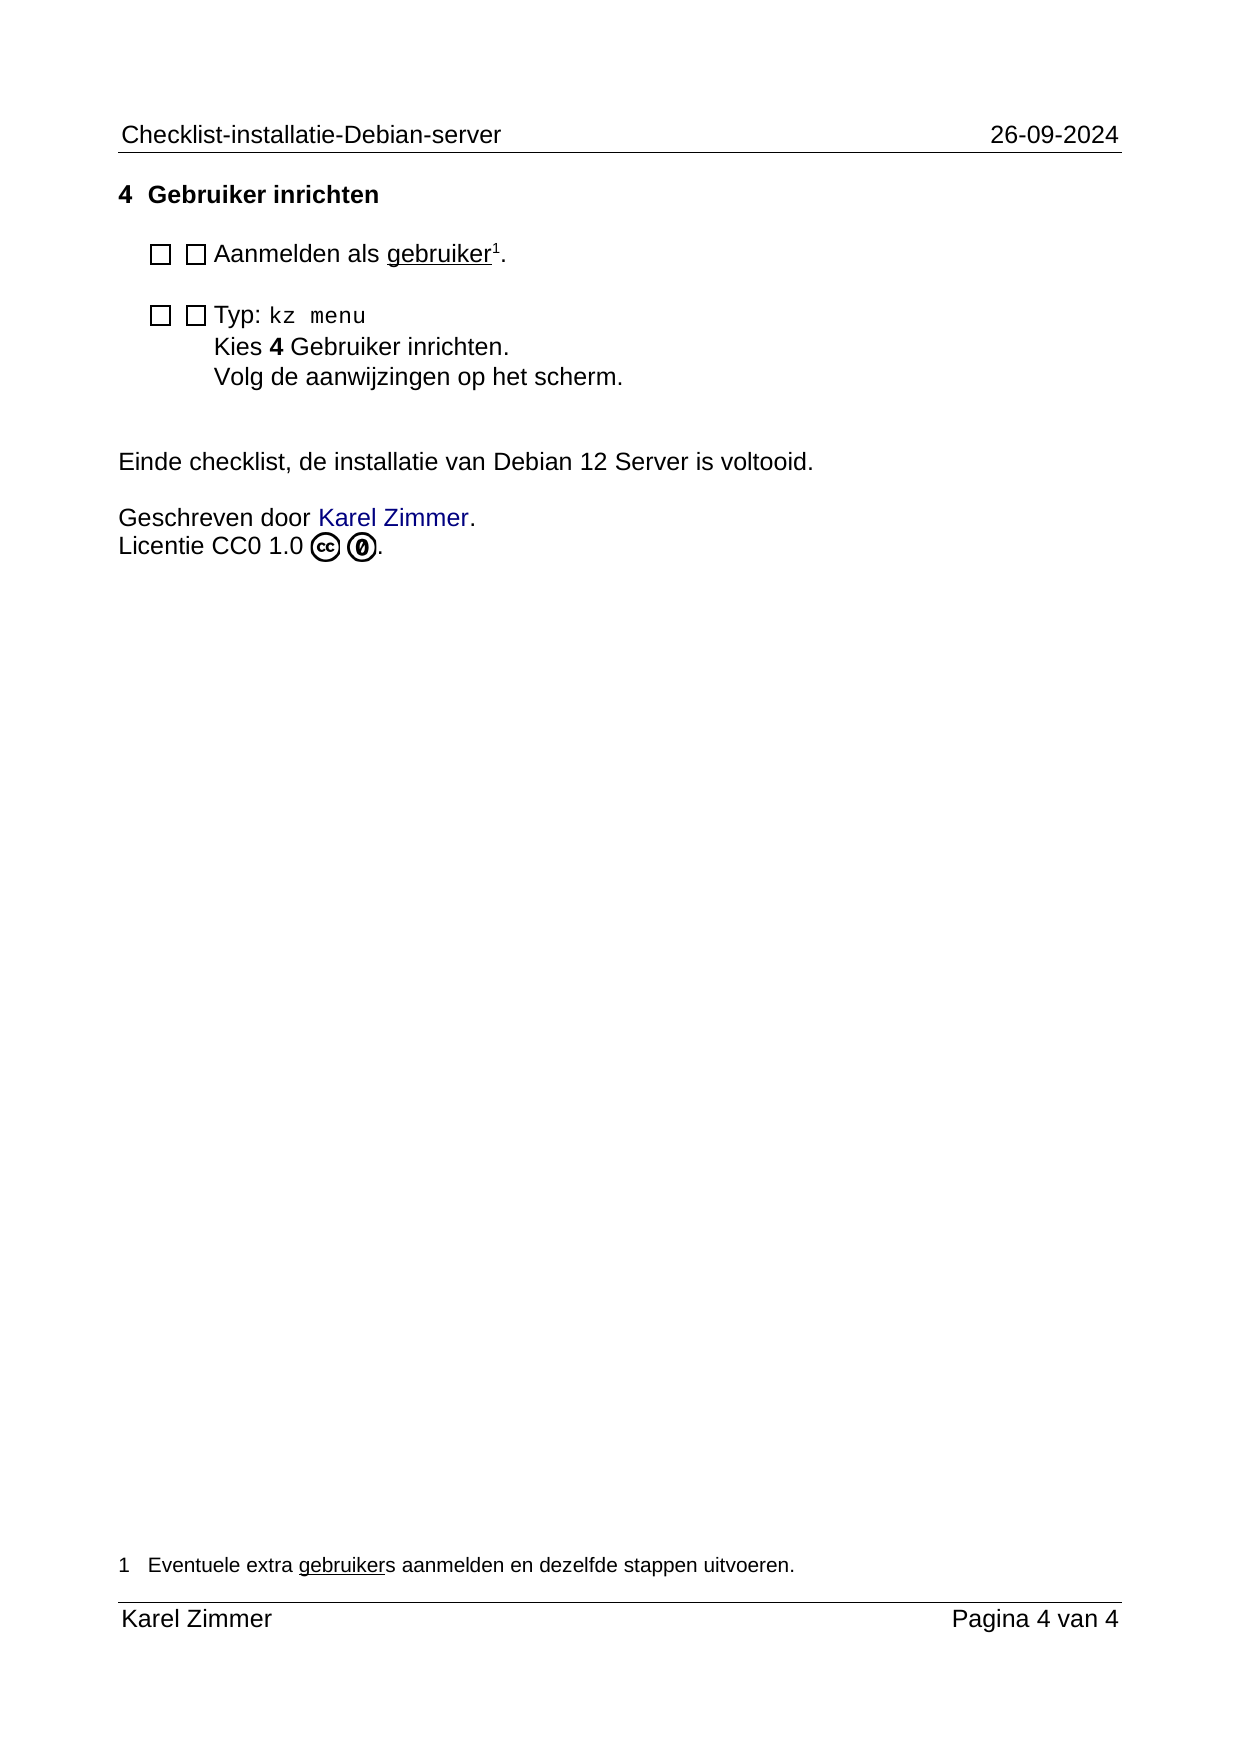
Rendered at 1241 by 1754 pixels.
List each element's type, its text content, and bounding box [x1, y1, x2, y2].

table_header Aanmelden als gebruiker. [213, 239, 1122, 269]
list Geschreven door Karel Zimmer. [118, 504, 1122, 532]
table_cell [142, 362, 177, 392]
table_header [142, 239, 177, 269]
picture [347, 532, 377, 562]
table_cell [142, 269, 177, 300]
table_cell [177, 269, 213, 300]
table_cell [118, 269, 142, 300]
table_cell [142, 332, 177, 362]
table_cell [118, 332, 142, 362]
table_cell [177, 362, 213, 392]
list . [377, 532, 1122, 562]
table_cell [213, 269, 1122, 300]
table_cell [177, 332, 213, 362]
table_cell [177, 300, 213, 332]
table_header [177, 239, 213, 269]
table_cell Typ: kz menu [213, 300, 1122, 332]
list Licentie CC0 1.0 [118, 532, 310, 562]
table_cell [118, 362, 142, 392]
table_cell [118, 300, 142, 332]
text Einde checklist, de installatie van Debian 12 Server is voltooid. [118, 448, 1122, 476]
list Gebruiker inrichten [118, 177, 1122, 211]
picture [310, 532, 340, 562]
table_cell Kies 4 Gebruiker inrichten. [213, 332, 1122, 362]
table_header [118, 239, 142, 269]
table_cell Volg de aanwijzingen op het scherm. [213, 362, 1122, 392]
table_cell [142, 300, 177, 332]
